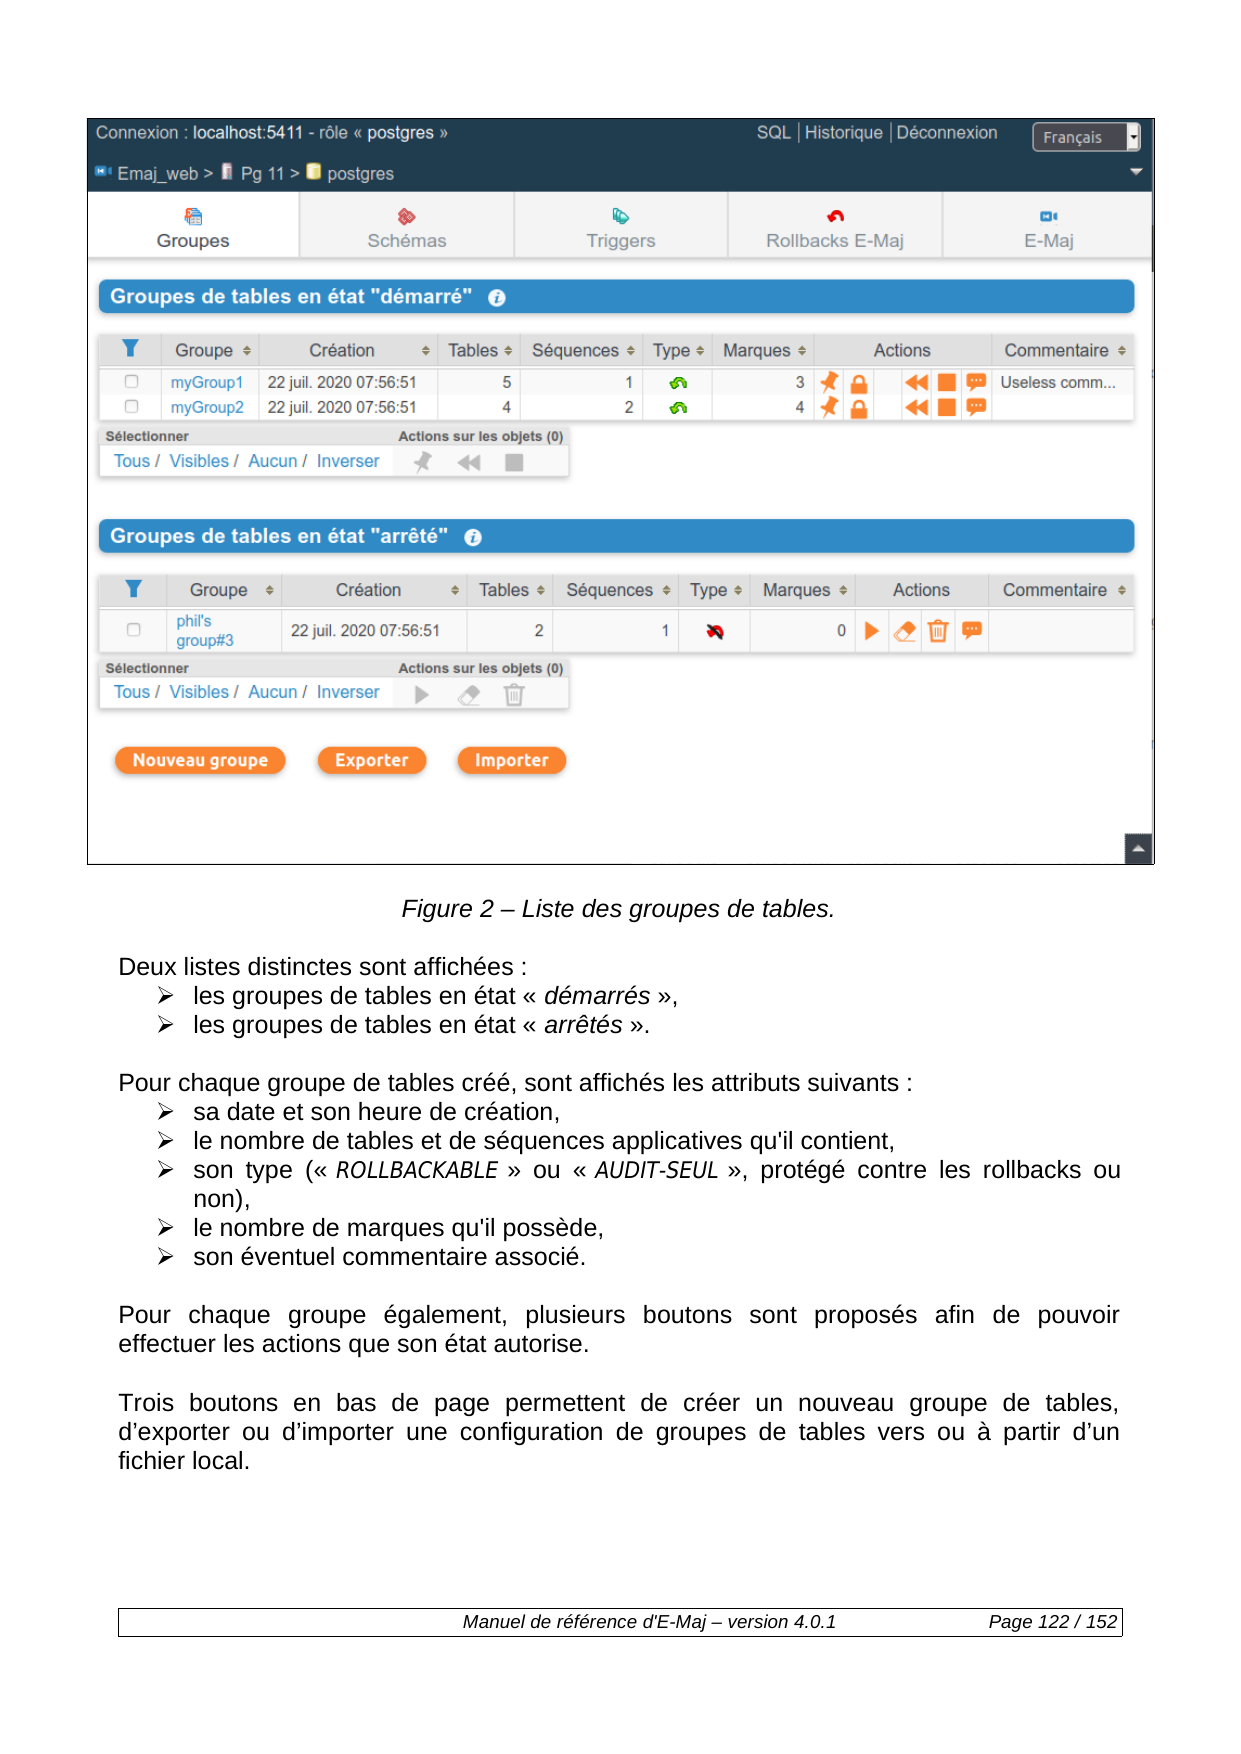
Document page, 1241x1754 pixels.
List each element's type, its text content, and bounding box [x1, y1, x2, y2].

text Trois boutons en bas de page permettent de créer un nouveau groupe de tables, d’exporter ou d’importer une configuration de groupes de tables vers ou à partir d’un fichier local. [118, 1387, 1122, 1475]
list le nombre de tables et de séquences applicatives qu'il contient, [156, 1126, 1122, 1155]
text Pour chaque groupe également, plusieurs boutons sont proposés afin de pouvoir effectuer les actions que son état autorise. [118, 1300, 1122, 1358]
list le nombre de marques qu'il possède, [156, 1213, 1122, 1242]
text Pour chaque groupe de tables créé, sont affichés les attributs suivants : [118, 1068, 1122, 1097]
list les groupes de tables en état « démarrés », [156, 981, 1122, 1010]
list les groupes de tables en état « arrêtés ». [156, 1010, 1122, 1039]
text Figure 2 – Liste des groupes de tables. [118, 893, 1122, 922]
list son éventuel commentaire associé. [156, 1242, 1122, 1271]
list sa date et son heure de création, [156, 1097, 1122, 1126]
text Deux listes distinctes sont affichées : [118, 952, 1122, 981]
list son type (« ROLLBACKABLE » ou « AUDIT-SEUL », protégé contre les rollbacks ou non), [156, 1155, 1122, 1213]
picture [88, 119, 1154, 864]
